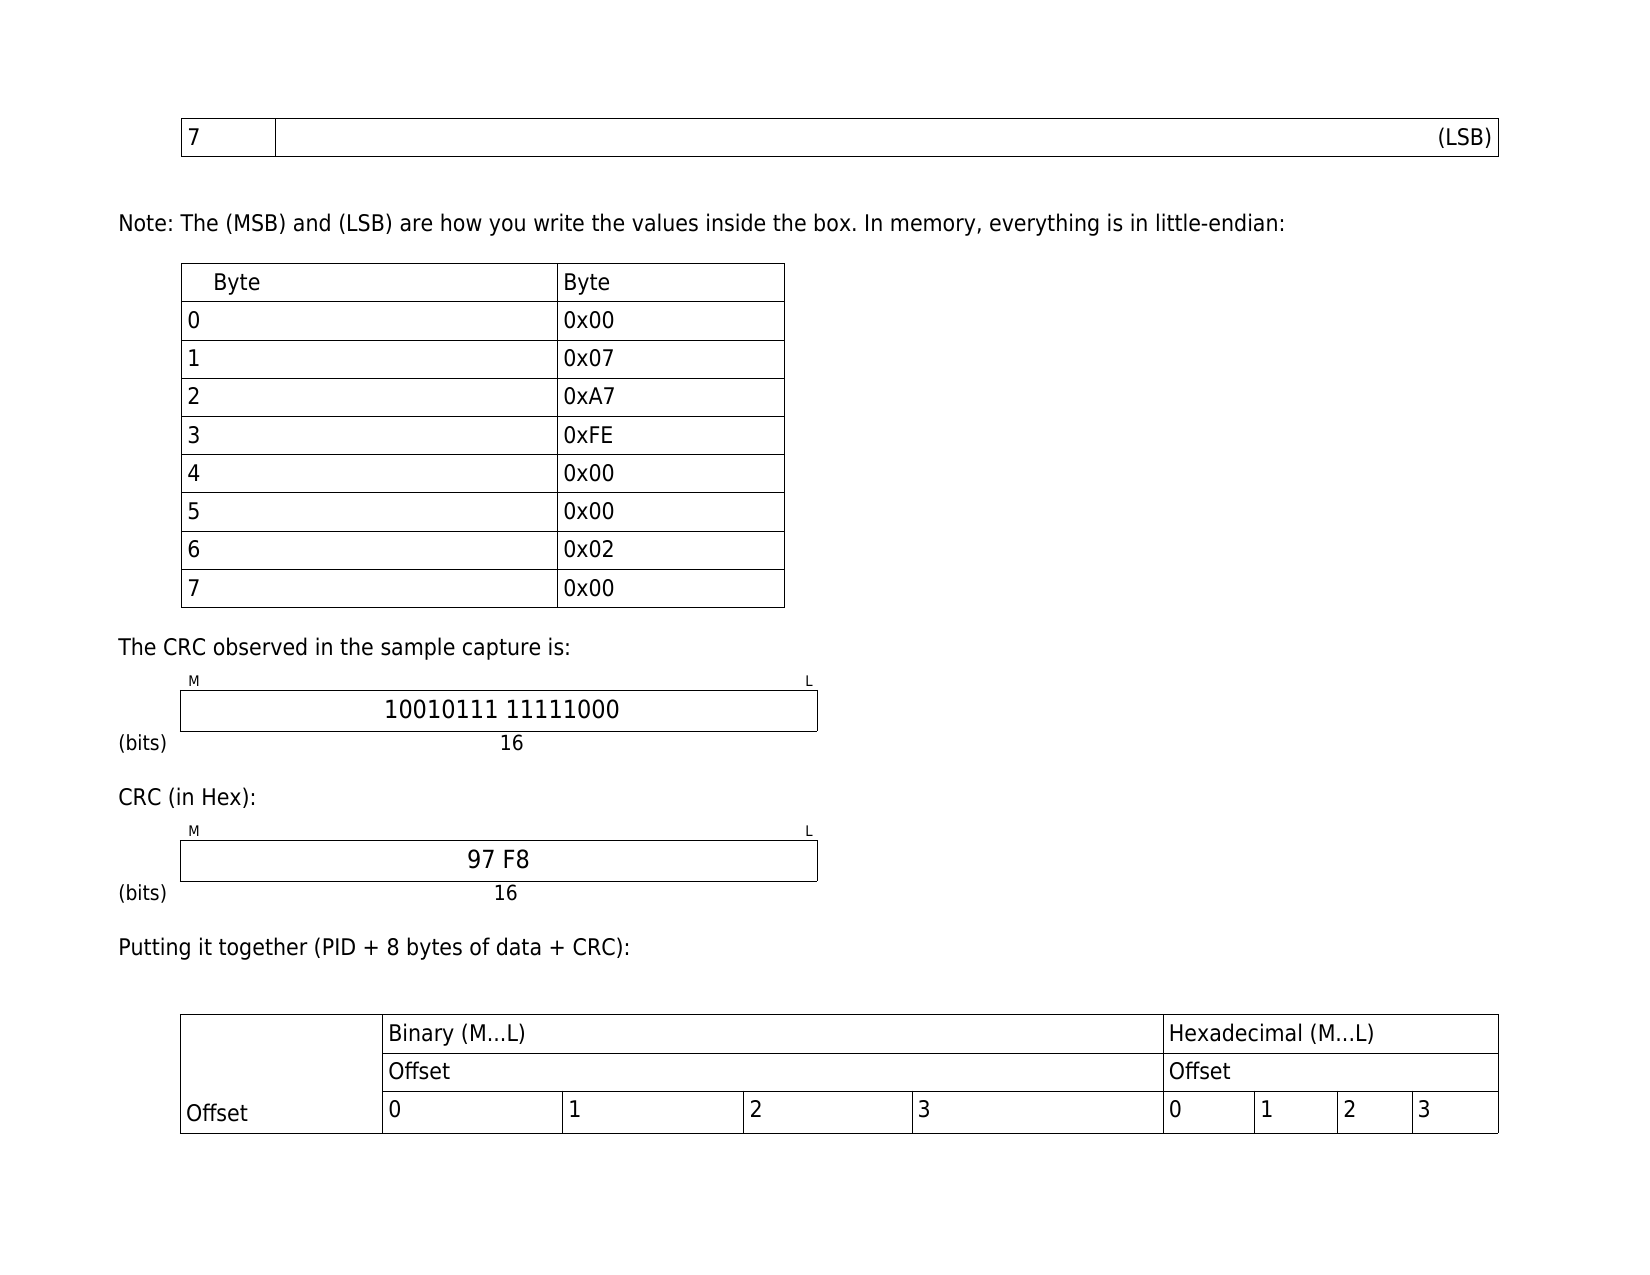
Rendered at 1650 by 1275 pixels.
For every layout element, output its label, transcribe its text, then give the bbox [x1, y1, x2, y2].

text Note: The (MSB) and (LSB) are how you write the values inside the box. In memory, everything is in little-endian: [118, 210, 1532, 236]
table_cell Offset [383, 1054, 1163, 1091]
table_cell 0 [1164, 1092, 1254, 1132]
table_cell 7 [182, 570, 557, 607]
table_header Binary (M...L) [383, 1015, 1163, 1052]
table_cell 0x07 [558, 341, 784, 378]
table_cell 2 [744, 1092, 912, 1132]
text M L [118, 811, 1532, 840]
table_cell 0 [182, 302, 557, 339]
table_cell 0x00 [558, 493, 784, 531]
table_cell 0x00 [558, 570, 784, 607]
table_cell 6 [182, 532, 557, 569]
table_cell 2 [1338, 1092, 1412, 1132]
table_cell 0xA7 [558, 379, 784, 416]
table_cell 4 [182, 455, 557, 492]
text M L [118, 661, 1532, 690]
table_header Byte [558, 264, 784, 301]
table_header Byte [182, 264, 557, 301]
table_cell 0 [383, 1092, 562, 1132]
table_cell (LSB) [276, 119, 1498, 156]
table_cell 3 [913, 1092, 1163, 1132]
table_cell 7 [182, 119, 275, 156]
text The CRC observed in the sample capture is: [118, 634, 1532, 661]
table_cell 1 [1255, 1092, 1337, 1132]
text CRC (in Hex): [118, 784, 1532, 811]
table_cell 3 [182, 417, 557, 454]
table_cell 1 [182, 341, 557, 378]
table_cell 0x00 [558, 455, 784, 492]
table_header 10010111 11111000 [181, 691, 817, 731]
table_cell 0x02 [558, 532, 784, 569]
table_cell 3 [1413, 1092, 1498, 1132]
text Putting it together (PID + 8 bytes of data + CRC): [118, 934, 1532, 961]
table_cell 5 [182, 493, 557, 531]
table_header Hexadecimal (M...L) [1164, 1015, 1498, 1052]
table_cell 0xFE [558, 417, 784, 454]
table_header 97 F8 [181, 841, 817, 881]
table_cell Offset [1164, 1054, 1498, 1091]
text (bits) 16 [118, 731, 1532, 755]
table_header Offset [181, 1015, 382, 1132]
text (bits) 16 [118, 881, 1532, 905]
table_cell 1 [563, 1092, 743, 1132]
table_cell 0x00 [558, 302, 784, 339]
table_cell 2 [182, 379, 557, 416]
